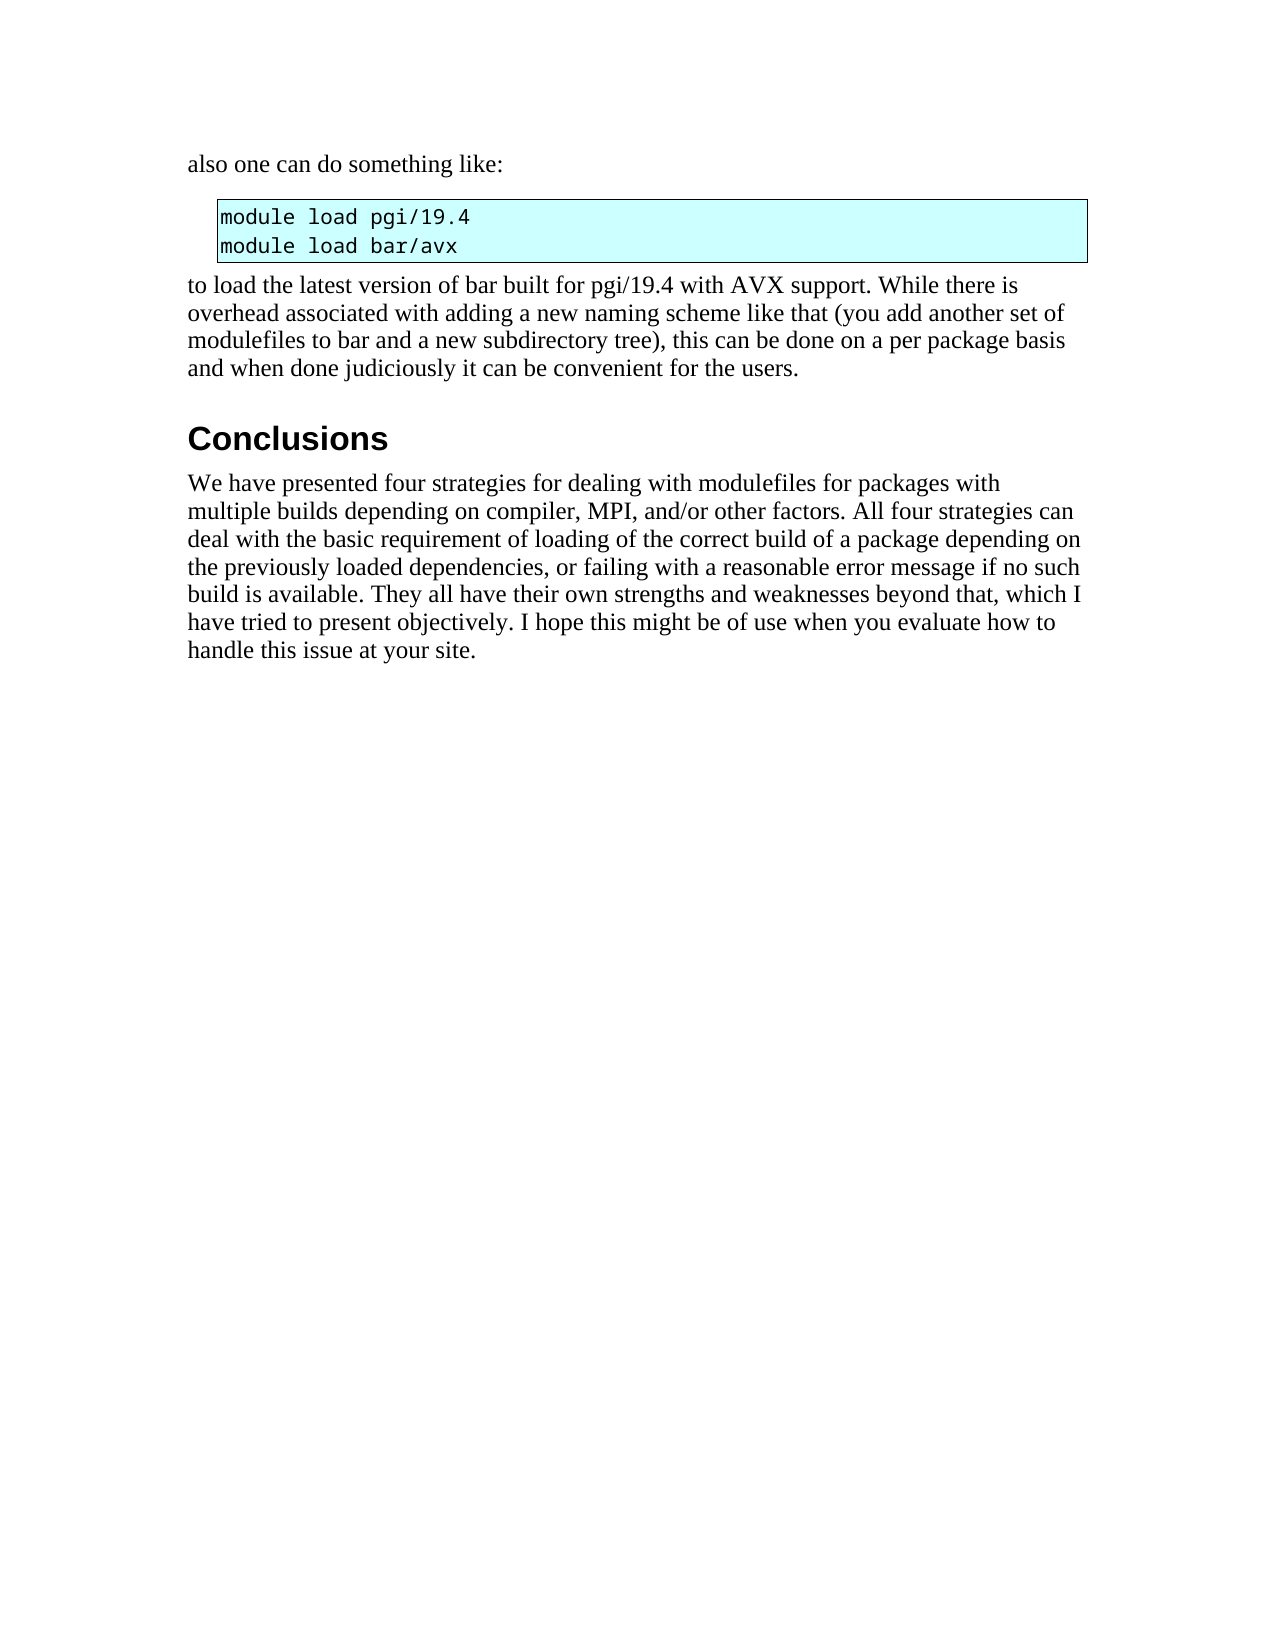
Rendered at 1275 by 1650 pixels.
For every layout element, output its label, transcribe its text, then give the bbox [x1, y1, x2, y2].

text to load the latest version of bar built for pgi/19.4 with AVX support. While there is overhead associated with adding a new naming scheme like that (you add another set of modulefiles to bar and a new subdirectory tree), this can be done on a per package basis and when done judiciously it can be convenient for the users. [187, 271, 1087, 382]
text We have presented four strategies for dealing with modulefiles for packages with multiple builds depending on compiler, MPI, and/or other factors. All four strategies can deal with the basic requirement of loading of the correct build of a package depending on the previously loaded dependencies, or failing with a reasonable error message if no such build is available. They all have their own strengths and weaknesses beyond that, which I have tried to present objectively. I hope this might be of use when you evaluate how to handle this issue at your site. [187, 469, 1087, 663]
text module load pgi/19.4 module load bar/avx [218, 200, 1087, 262]
subtitle Conclusions [187, 419, 1087, 457]
text also one can do something like: [187, 150, 1087, 178]
